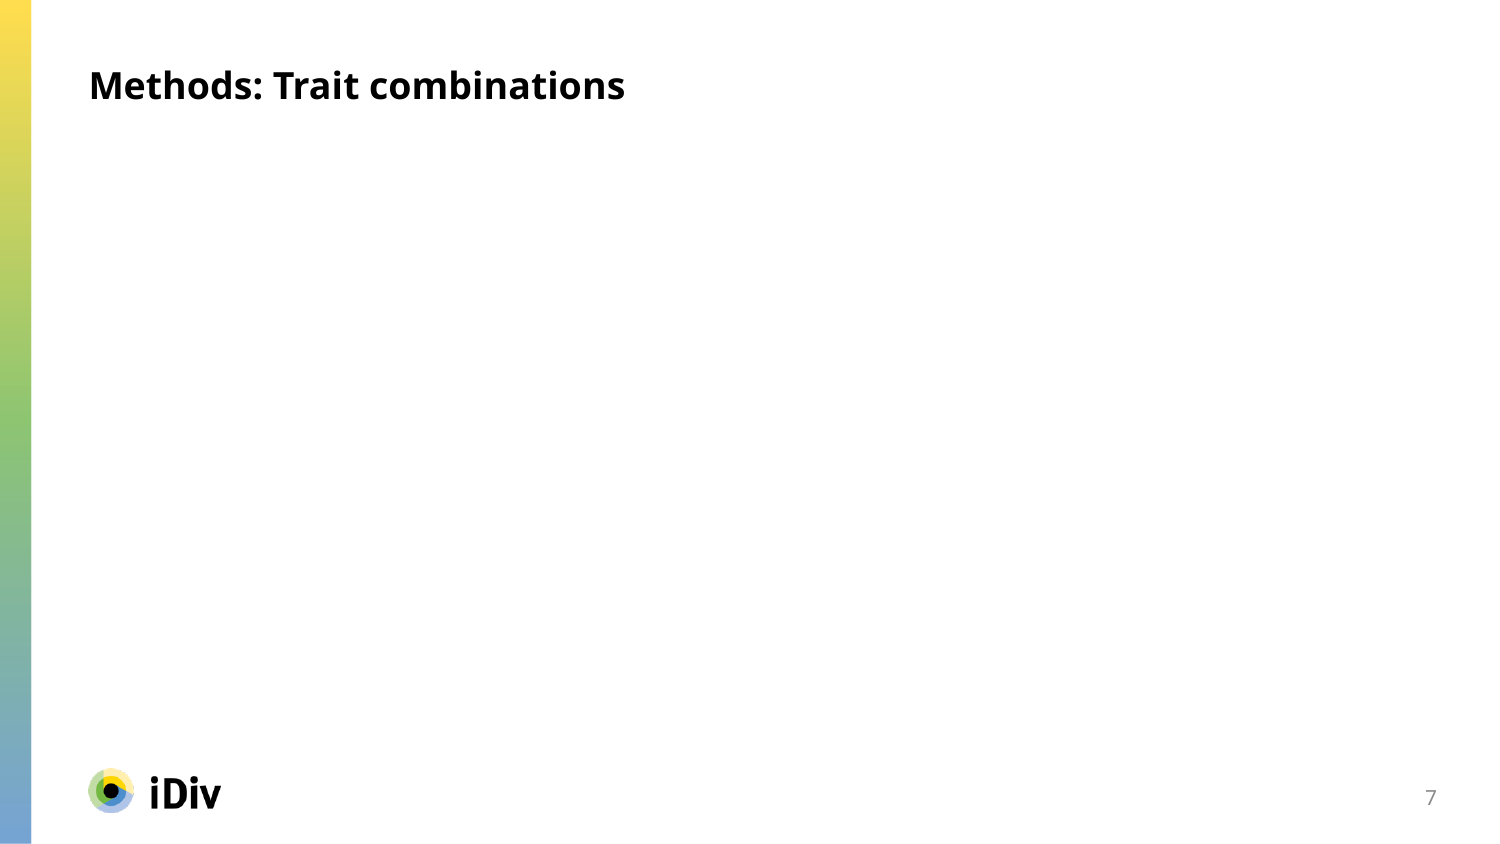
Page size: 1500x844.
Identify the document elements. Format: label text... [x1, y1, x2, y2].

slide_number [1240, 767, 1437, 813]
list Methods: Trait combinations [88, 61, 1437, 157]
picture [0, 0, 1500, 844]
